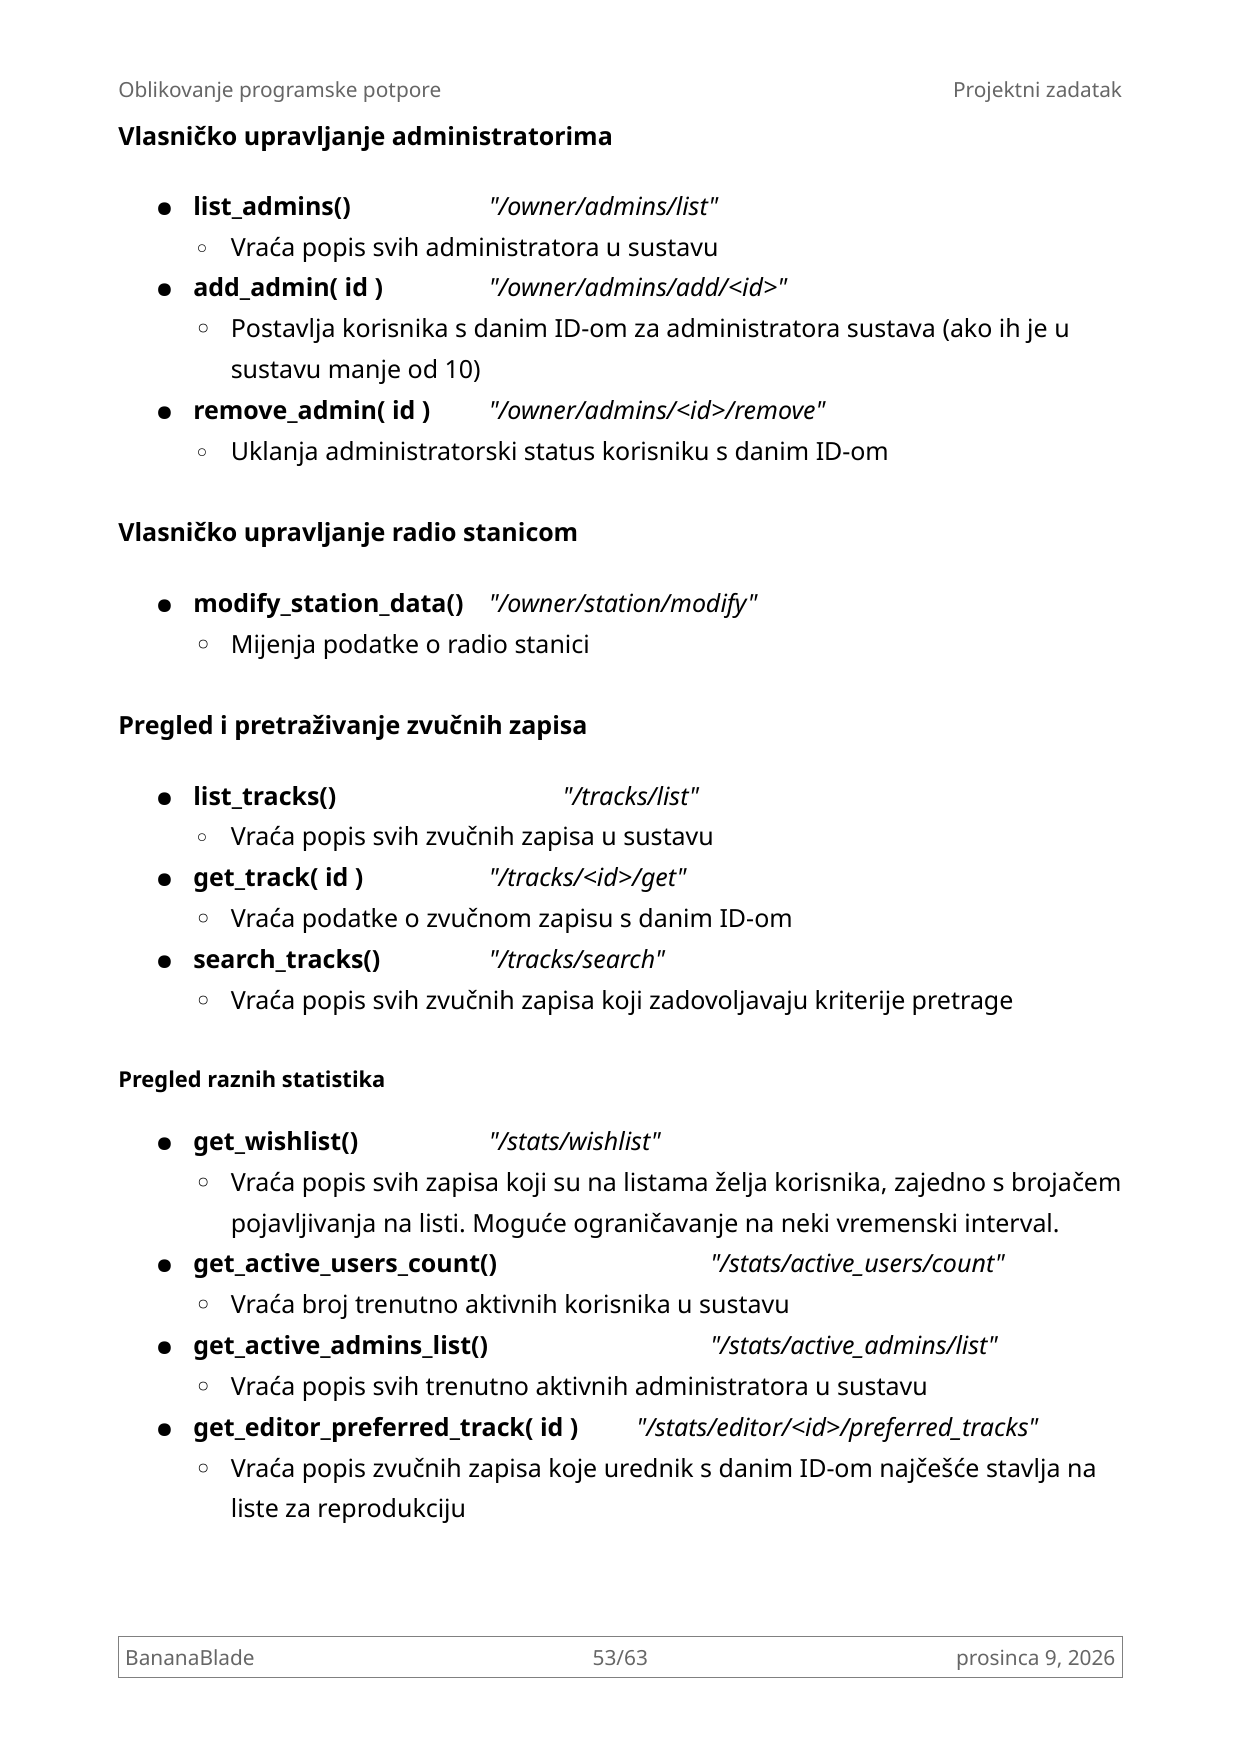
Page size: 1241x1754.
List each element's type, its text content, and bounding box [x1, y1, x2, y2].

list Vraća popis svih zvučnih zapisa koji zadovoljavaju kriterije pretrage [193, 982, 1122, 1016]
list Postavlja korisnika s danim ID-om za administratora sustava (ako ih je u sustavu manje od 10) [193, 311, 1122, 386]
list list_tracks() "/tracks/list" [156, 778, 1122, 812]
list Vraća popis svih administratora u sustavu [193, 229, 1122, 263]
list Vraća popis svih zapisa koji su na listama želja korisnika, zajedno s brojačem pojavljivanja na listi. Moguće ograničavanje na neki vremenski interval. [193, 1164, 1122, 1239]
text Vlasničko upravljanje radio stanicom [118, 515, 1122, 549]
list get_editor_preferred_track( id ) "/stats/editor/<id>/preferred_tracks" [156, 1409, 1122, 1443]
list Mijenja podatke o radio stanici [193, 626, 1122, 660]
list modify_station_data() "/owner/station/modify" [156, 585, 1122, 619]
list get_track( id ) "/tracks/<id>/get" [156, 860, 1122, 894]
list search_tracks() "/tracks/search" [156, 942, 1122, 976]
list remove_admin( id ) "/owner/admins/<id>/remove" [156, 393, 1122, 427]
list Uklanja administratorski status korisniku s danim ID-om [193, 433, 1122, 467]
list Vraća popis zvučnih zapisa koje urednik s danim ID-om najčešće stavlja na liste za reprodukciju [193, 1450, 1122, 1525]
list add_admin( id ) "/owner/admins/add/<id>" [156, 270, 1122, 304]
list get_active_users_count() "/stats/active_users/count" [156, 1246, 1122, 1280]
list Vraća popis svih trenutno aktivnih administratora u sustavu [193, 1369, 1122, 1403]
list get_active_admins_list() "/stats/active_admins/list" [156, 1328, 1122, 1362]
list Vraća podatke o zvučnom zapisu s danim ID-om [193, 901, 1122, 935]
text Pregled raznih statistika [118, 1064, 1122, 1094]
text Pregled i pretraživanje zvučnih zapisa [118, 708, 1122, 742]
list get_wishlist() "/stats/wishlist" [156, 1124, 1122, 1158]
list list_admins() "/owner/admins/list" [156, 188, 1122, 222]
text Vlasničko upravljanje administratorima [118, 118, 1122, 152]
list Vraća popis svih zvučnih zapisa u sustavu [193, 819, 1122, 853]
list Vraća broj trenutno aktivnih korisnika u sustavu [193, 1287, 1122, 1321]
